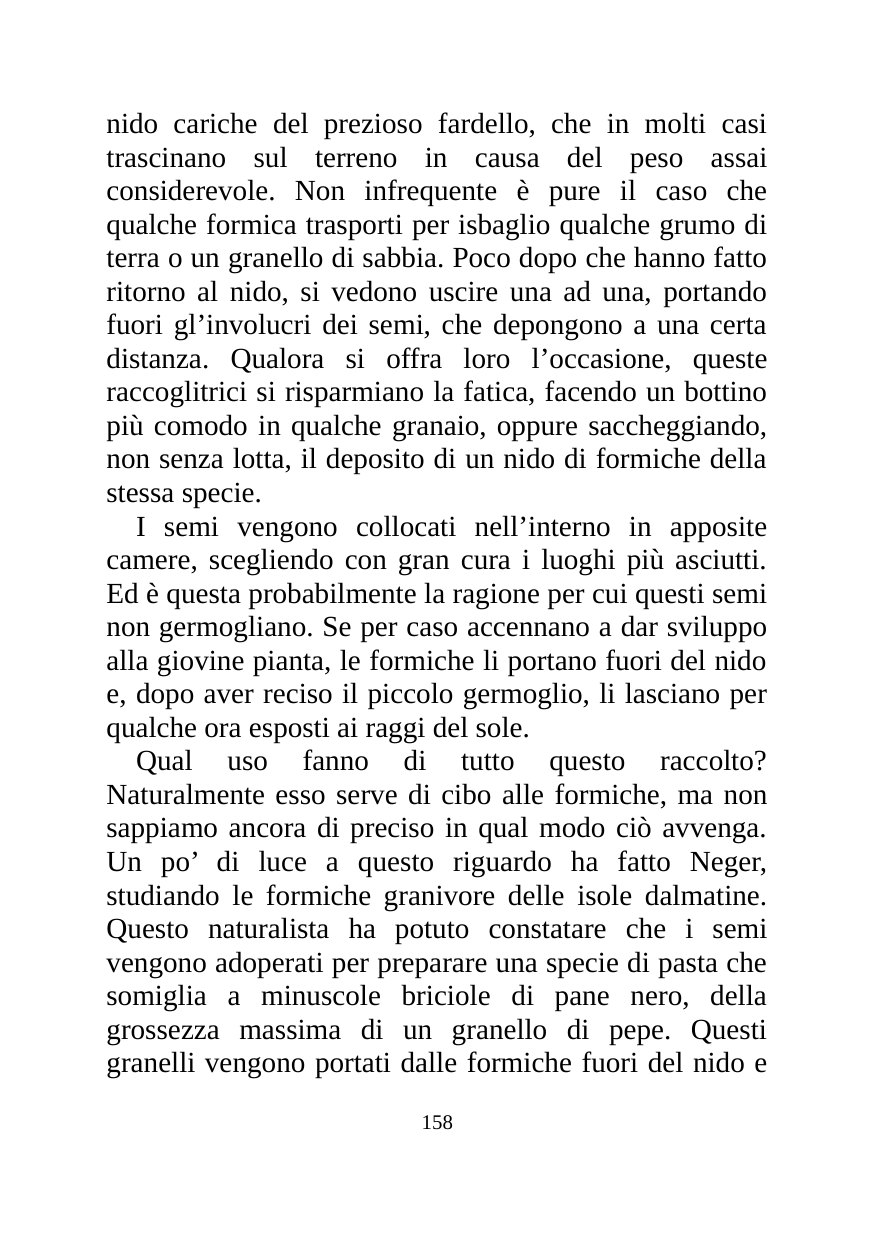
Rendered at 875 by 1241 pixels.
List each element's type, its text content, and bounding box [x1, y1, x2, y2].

text Qual uso fanno di tutto questo raccolto? Naturalmente esso serve di cibo alle formiche, ma non sappiamo ancora di preciso in qual modo ciò avvenga. Un po’ di luce a questo riguardo ha fatto Neger, studiando le formiche granivore delle isole dalmatine. Questo naturalista ha potuto constatare che i semi vengono adoperati per preparare una specie di pasta che somiglia a minuscole briciole di pane nero, della grossezza massima di un granello di pepe. Questi granelli vengono portati dalle formiche fuori del nido e [106, 743, 768, 1079]
text nido cariche del prezioso fardello, che in molti casi trascinano sul terreno in causa del peso assai considerevole. Non infrequente è pure il caso che qualche formica trasporti per isbaglio qualche grumo di terra o un granello di sabbia. Poco dopo che hanno fatto ritorno al nido, si vedono uscire una ad una, portando fuori gl’involucri dei semi, che depongono a una certa distanza. Qualora si offra loro l’occasione, queste raccoglitrici si risparmiano la fatica, facendo un bottino più comodo in qualche granaio, oppure saccheggiando, non senza lotta, il deposito di un nido di formiche della stessa specie. [106, 106, 768, 509]
text I semi vengono collocati nell’interno in apposite camere, scegliendo con gran cura i luoghi più asciutti. Ed è questa probabilmente la ragione per cui questi semi non germogliano. Se per caso accennano a dar sviluppo alla giovine pianta, le formiche li portano fuori del nido e, dopo aver reciso il piccolo germoglio, li lasciano per qualche ora esposti ai raggi del sole. [106, 509, 768, 743]
